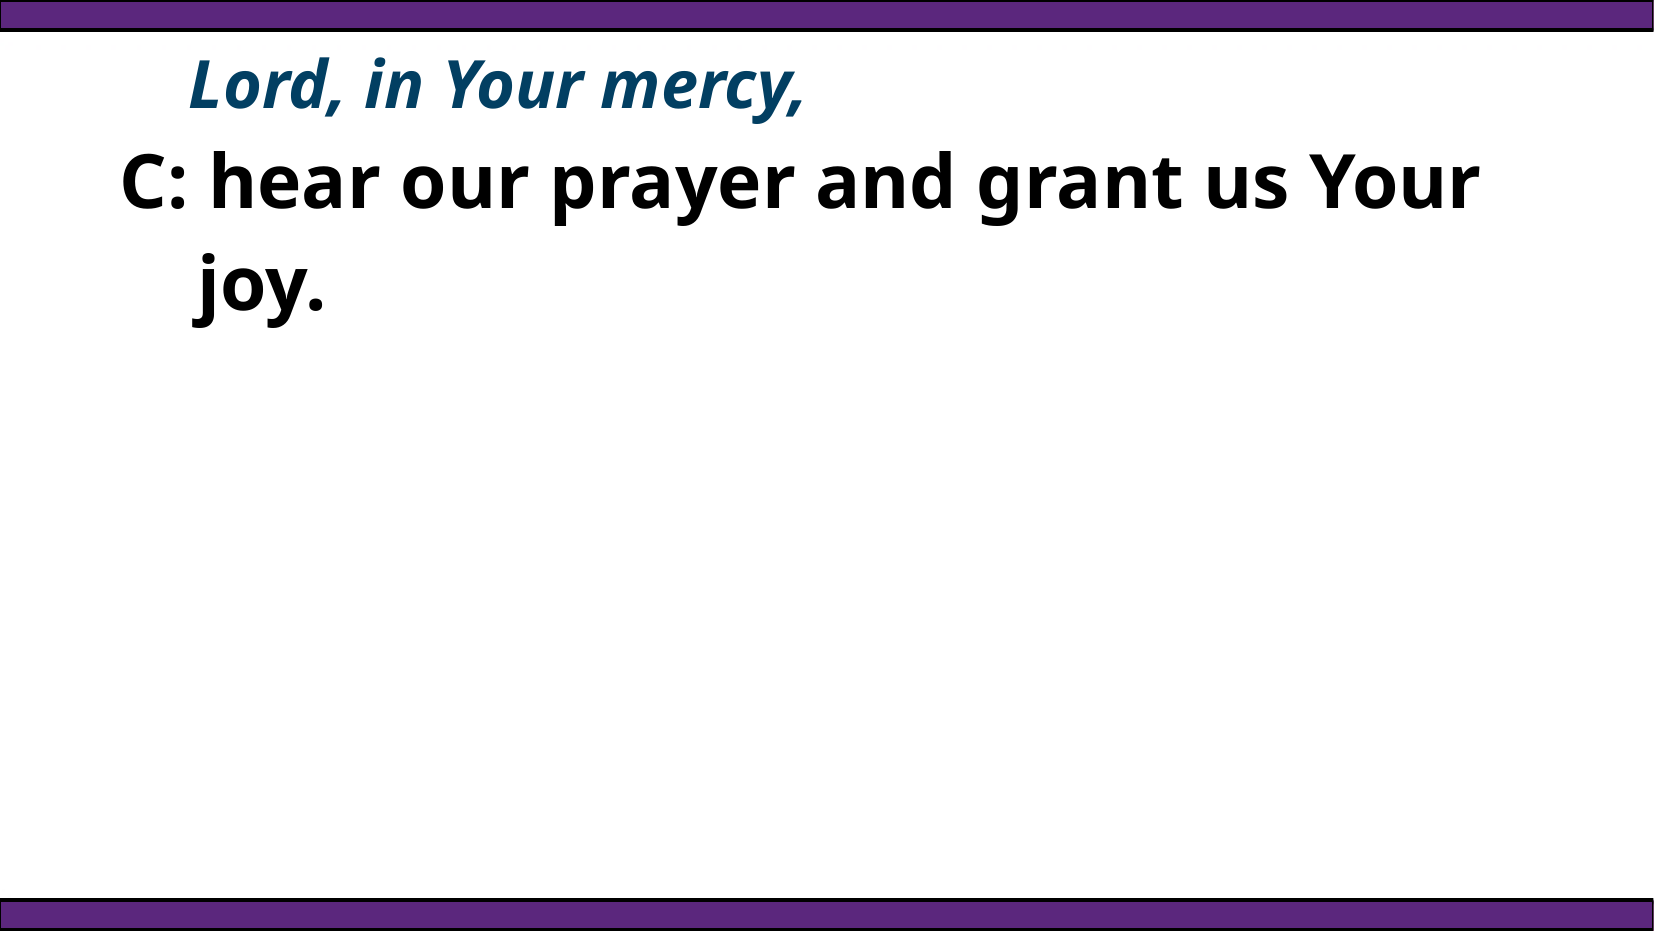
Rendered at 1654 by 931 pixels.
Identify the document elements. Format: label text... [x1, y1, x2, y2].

text_box Lord, in Your mercy, C: hear our prayer and grant us Your joy. [105, 30, 1546, 348]
text_box [0, 0, 1654, 31]
picture [0, 31, 1654, 900]
text_box [0, 900, 1654, 931]
